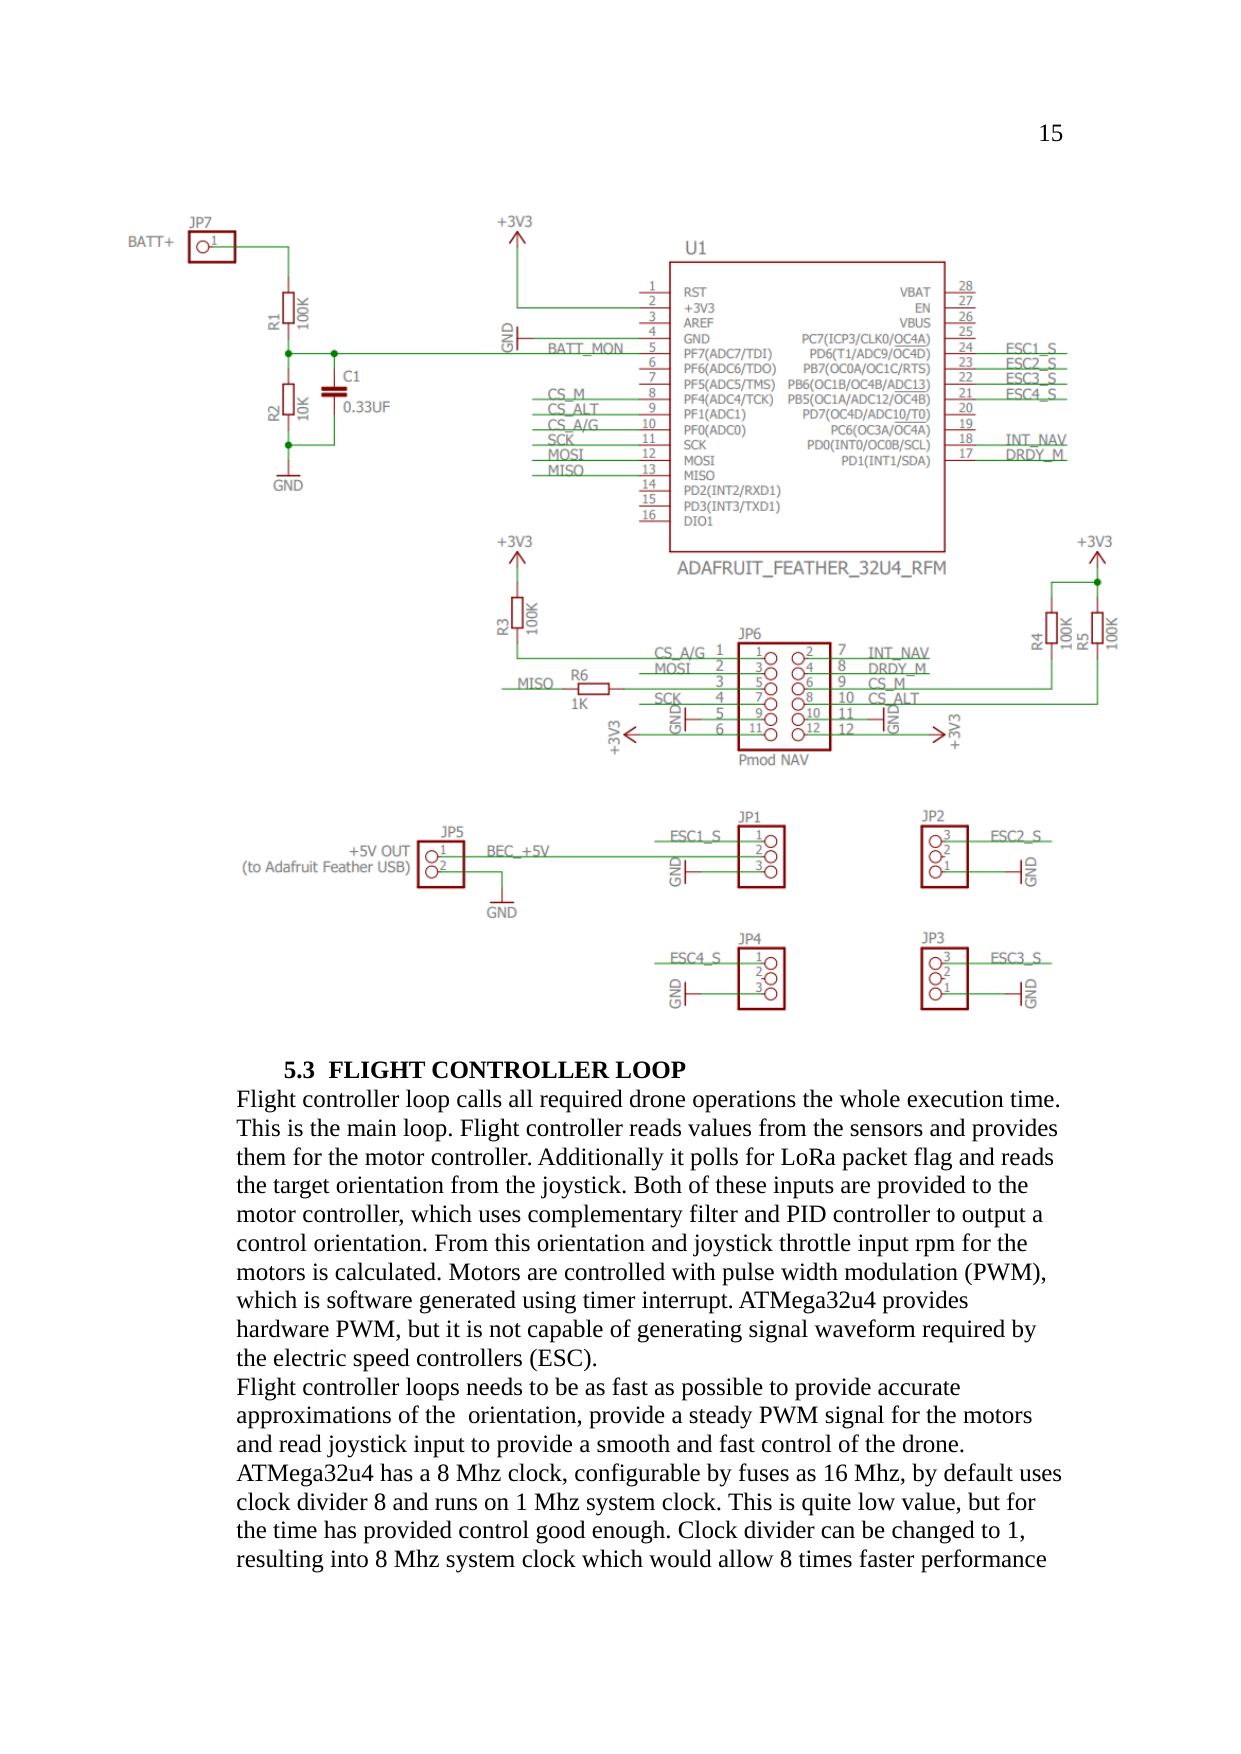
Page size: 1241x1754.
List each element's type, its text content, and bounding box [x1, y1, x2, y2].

picture [123, 194, 1128, 1027]
text ATMega32u4 has a 8 Mhz clock, configurable by fuses as 16 Mhz, by default uses clock divider 8 and runs on 1 Mhz system clock. This is quite low value, but for the time has provided control good enough. Clock divider can be changed to 1, resulting into 8 Mhz system clock which would allow 8 times faster performance [236, 1458, 1063, 1573]
text Flight controller loops needs to be as fast as possible to provide accurate approximations of the orientation, provide a steady PWM signal for the motors and read joystick input to provide a smooth and fast control of the drone. [236, 1372, 1063, 1458]
subtitle Flight controller loop [283, 1055, 1063, 1084]
text Flight controller loop calls all required drone operations the whole execution time. This is the main loop. Flight controller reads values from the sensors and provides them for the motor controller. Additionally it polls for LoRa packet flag and reads the target orientation from the joystick. Both of these inputs are provided to the motor controller, which uses complementary filter and PID controller to output a control orientation. From this orientation and joystick throttle input rpm for the motors is calculated. Motors are controlled with pulse width modulation (PWM), which is software generated using timer interrupt. ATMega32u4 provides hardware PWM, but it is not capable of generating signal waveform required by the electric speed controllers (ESC). [236, 1084, 1063, 1372]
